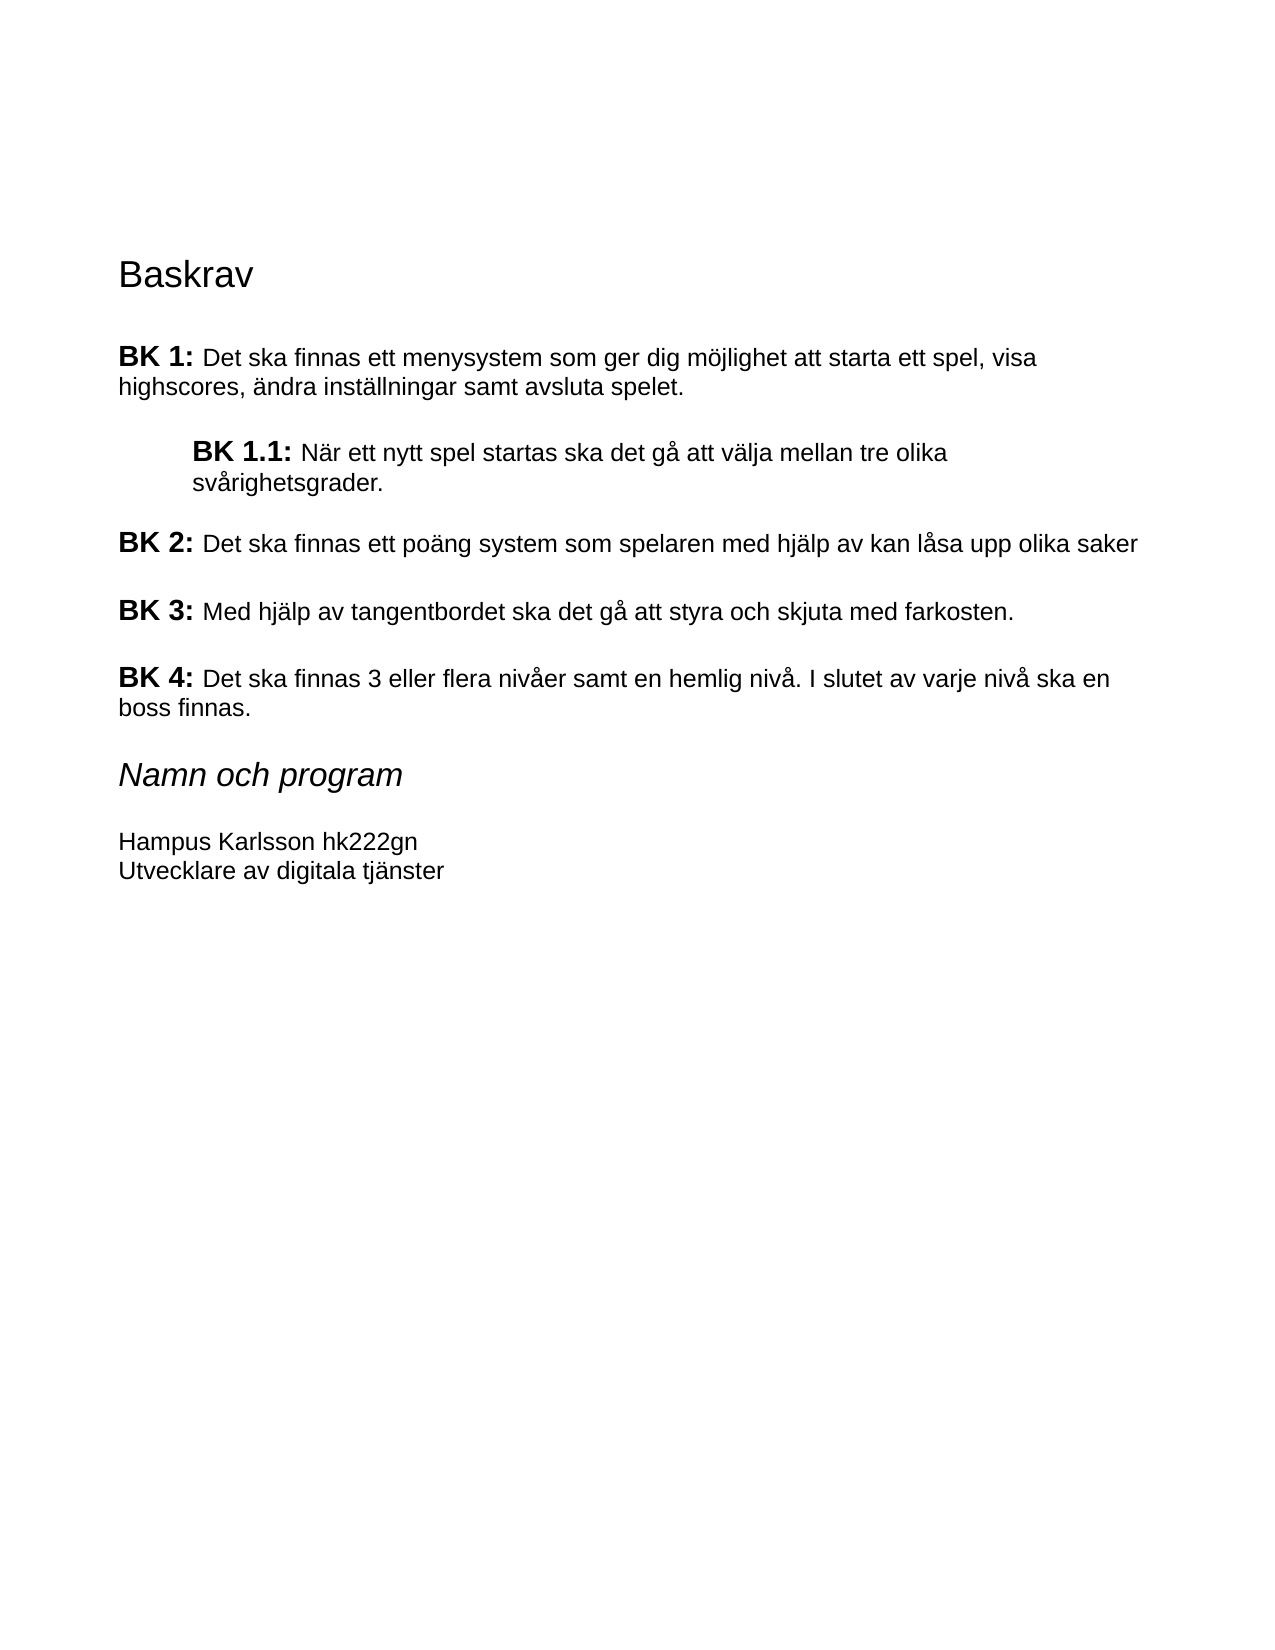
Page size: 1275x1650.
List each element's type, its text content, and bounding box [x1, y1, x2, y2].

text Utvecklare av digitala tjänster [118, 856, 1157, 885]
text Baskrav [118, 252, 1157, 295]
text BK 3: Med hjälp av tangentbordet ska det gå att styra och skjuta med farkosten. [118, 592, 1157, 626]
text BK 1: Det ska finnas ett menysystem som ger dig möjlighet att starta ett spel, visa highscores, ändra inställningar samt avsluta spelet. [118, 338, 1157, 401]
text Hampus Karlsson hk222gn [118, 827, 1157, 856]
text BK 2: Det ska finnas ett poäng system som spelaren med hjälp av kan låsa upp olika saker [118, 525, 1157, 559]
text Namn och program [118, 755, 1157, 794]
text BK 1.1: När ett nytt spel startas ska det gå att välja mellan tre olika svårighetsgrader. [118, 434, 1157, 497]
text BK 4: Det ska finnas 3 eller flera nivåer samt en hemlig nivå. I slutet av varje nivå ska en boss finnas. [118, 659, 1157, 722]
